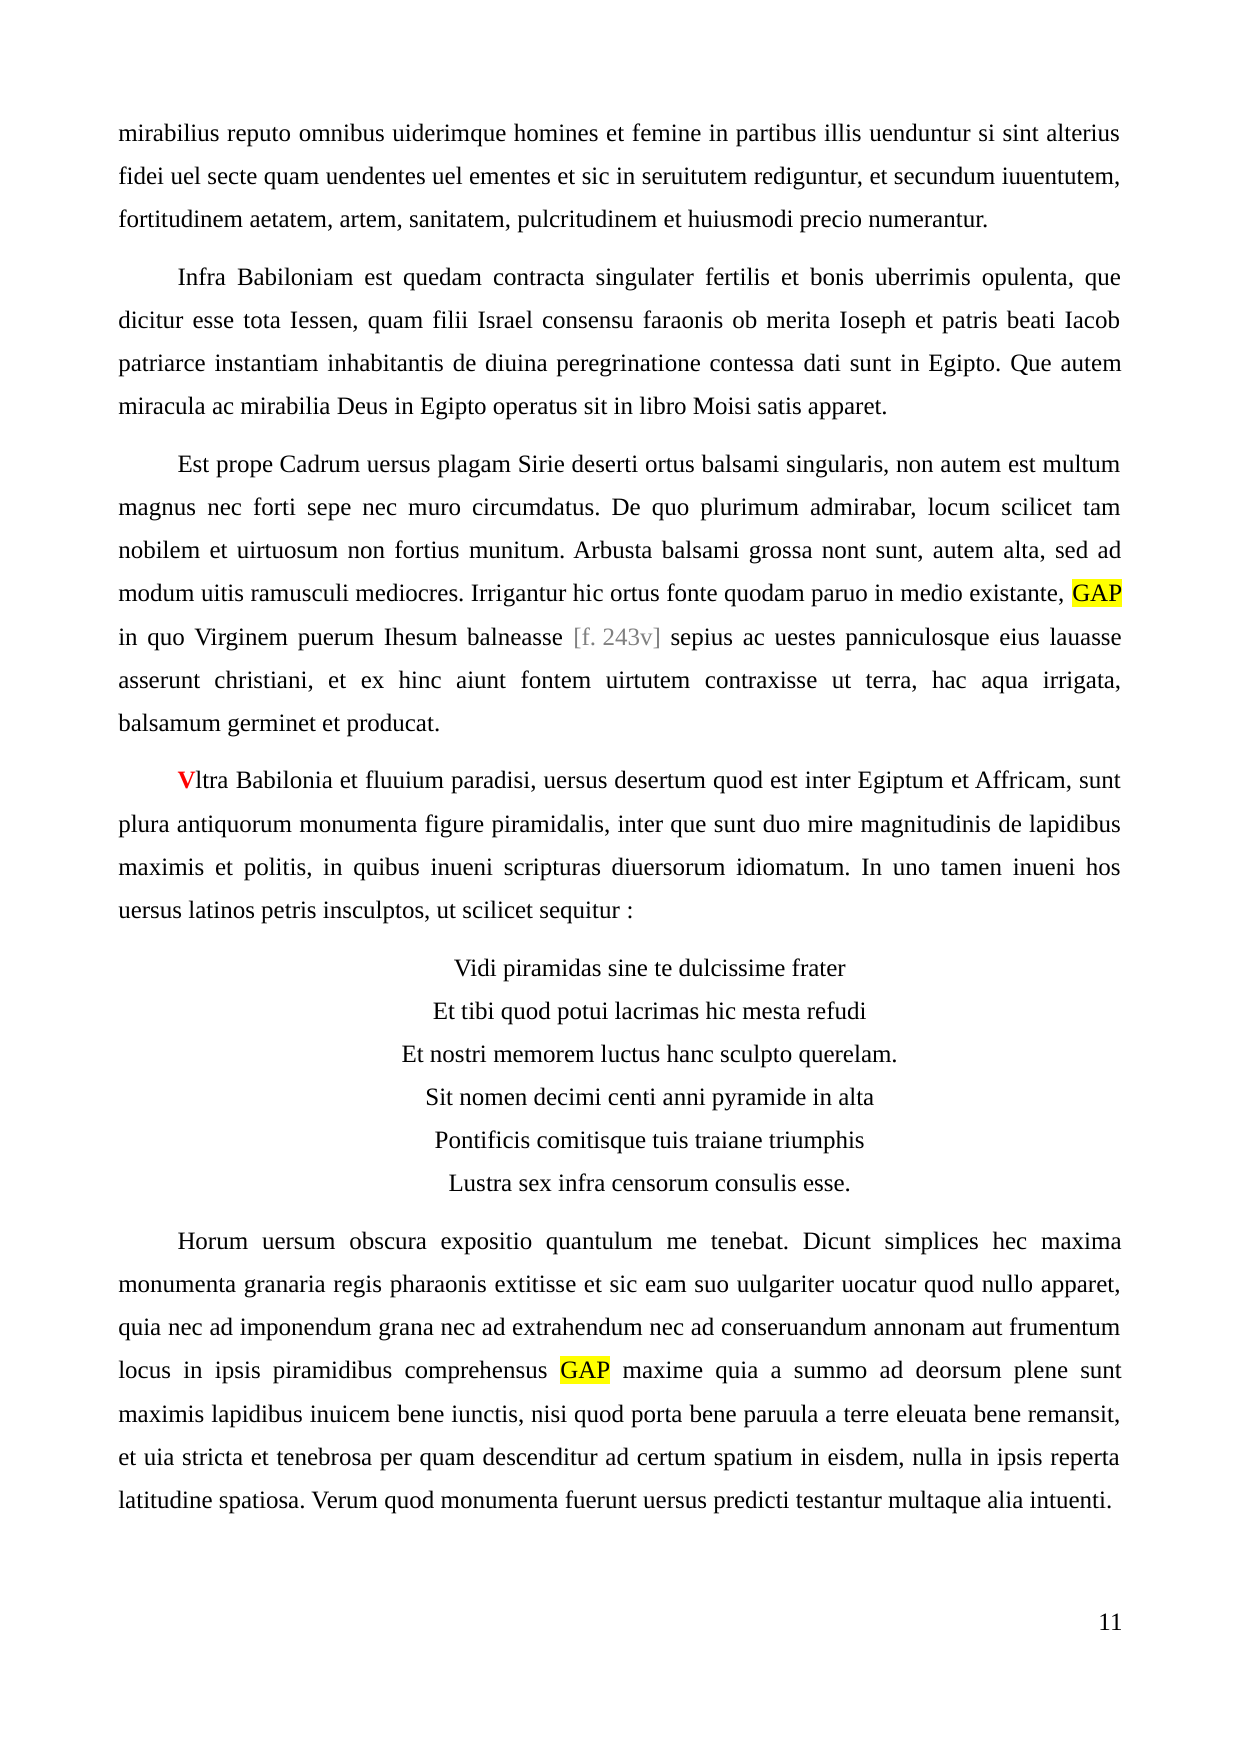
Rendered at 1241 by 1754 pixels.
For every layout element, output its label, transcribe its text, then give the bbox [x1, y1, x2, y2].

text Infra Babiloniam est quedam contracta singulater fertilis et bonis uberrimis opulenta, que dicitur esse tota Iessen, quam filii Israel consensu faraonis ob merita Ioseph et patris beati Iacob patriarce instantiam inhabitantis de diuina peregrinatione contessa dati sunt in Egipto. Que autem miracula ac mirabilia Deus in Egipto operatus sit in libro Moisi satis apparet. [118, 262, 1122, 420]
text Pontificis comitisque tuis traiane triumphis [118, 1125, 1122, 1154]
text Est prope Cadrum uersus plagam Sirie deserti ortus balsami singularis, non autem est multum magnus nec forti sepe nec muro circumdatus. De quo plurimum admirabar, locum scilicet tam nobilem et uirtuosum non fortius munitum. Arbusta balsami grossa nont sunt, autem alta, sed ad modum uitis ramusculi mediocres. Irrigantur hic ortus fonte quodam paruo in medio existante, GAP in quo Virginem puerum Ihesum balneasse [f. 243v] sepius ac uestes panniculosque eius lauasse asserunt christiani, et ex hinc aiunt fontem uirtutem contraxisse ut terra, hac aqua irrigata, balsamum germinet et producat. [118, 449, 1122, 737]
text Lustra sex infra censorum consulis esse. [118, 1168, 1122, 1197]
text Horum uersum obscura expositio quantulum me tenebat. Dicunt simplices hec maxima monumenta granaria regis pharaonis extitisse et sic eam suo uulgariter uocatur quod nullo apparet, quia nec ad imponendum grana nec ad extrahendum nec ad conseruandum annonam aut frumentum locus in ipsis piramidibus comprehensus GAP maxime quia a summo ad deorsum plene sunt maximis lapidibus inuicem bene iunctis, nisi quod porta bene paruula a terre eleuata bene remansit, et uia stricta et tenebrosa per quam descenditur ad certum spatium in eisdem, nulla in ipsis reperta latitudine spatiosa. Verum quod monumenta fuerunt uersus predicti testantur multaque alia intuenti. [118, 1226, 1122, 1514]
text Vidi piramidas sine te dulcissime frater [118, 953, 1122, 981]
text Sit nomen decimi centi anni pyramide in alta [118, 1082, 1122, 1111]
text Et tibi quod potui lacrimas hic mesta refudi [118, 996, 1122, 1024]
text Vltra Babilonia et fluuium paradisi, uersus desertum quod est inter Egiptum et Affricam, sunt plura antiquorum monumenta figure piramidalis, inter que sunt duo mire magnitudinis de lapidibus maximis et politis, in quibus inueni scripturas diuersorum idiomatum. In uno tamen inueni hos uersus latinos petris insculptos, ut scilicet sequitur : [118, 766, 1122, 924]
text mirabilius reputo omnibus uiderimque homines et femine in partibus illis uenduntur si sint alterius fidei uel secte quam uendentes uel ementes et sic in seruitutem rediguntur, et secundum iuuentutem, fortitudinem aetatem, artem, sanitatem, pulcritudinem et huiusmodi precio numerantur. [118, 118, 1122, 233]
text Et nostri memorem luctus hanc sculpto querelam. [118, 1039, 1122, 1068]
